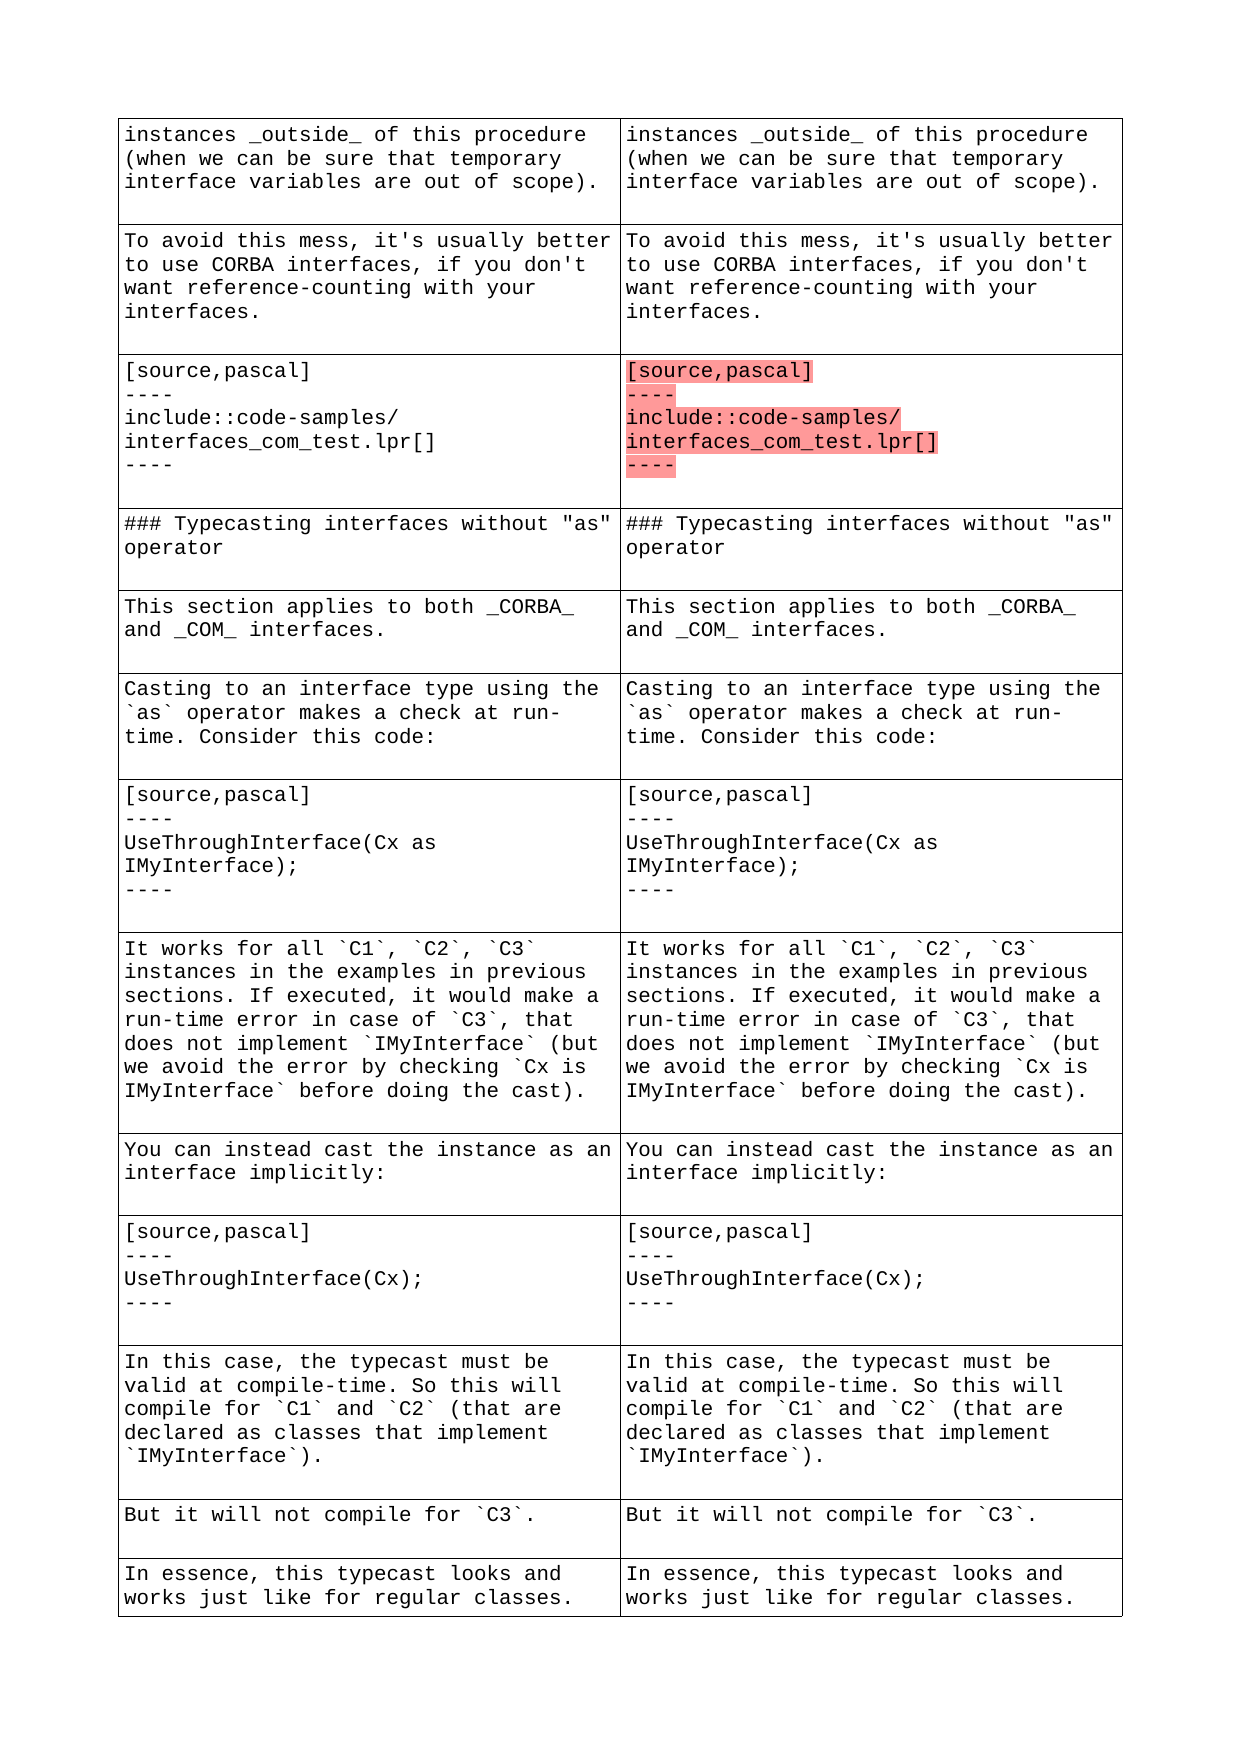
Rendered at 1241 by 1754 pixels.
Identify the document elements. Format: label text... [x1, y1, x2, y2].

table_cell It works for all `C1`, `C2`, `C3` instances in the examples in previous sections. If executed, it would make a run-time error in case of `C3`, that does not implement `IMyInterface` (but we avoid the error by checking `Cx is IMyInterface` before doing the cast). [621, 933, 1122, 1133]
table_cell [source,pascal] ---- UseThroughInterface(Cx as IMyInterface); ---- [119, 780, 620, 932]
table_cell ### Typecasting interfaces without "as" operator [119, 509, 620, 590]
table_cell You can instead cast the instance as an interface implicitly: [621, 1134, 1122, 1215]
table_cell In this case, the typecast must be valid at compile-time. So this will compile for `C1` and `C2` (that are declared as classes that implement `IMyInterface`). [119, 1346, 620, 1498]
table_cell Casting to an interface type using the `as` operator makes a check at run-time. Consider this code: [119, 674, 620, 779]
table_cell To avoid this mess, it's usually better to use CORBA interfaces, if you don't want reference-counting with your interfaces. [621, 225, 1122, 354]
table_cell In essence, this typecast looks and works just like for regular classes. [119, 1559, 620, 1616]
table_cell In essence, this typecast looks and works just like for regular classes. [621, 1559, 1122, 1616]
table_cell But it will not compile for `C3`. [621, 1500, 1122, 1557]
table_cell But it will not compile for `C3`. [119, 1500, 620, 1557]
table_cell [source,pascal] ---- UseThroughInterface(Cx); ---- [119, 1216, 620, 1345]
table_cell You can instead cast the instance as an interface implicitly: [119, 1134, 620, 1215]
table_cell [source,pascal] ---- include::code-samples/interfaces_com_test.lpr[] ---- [621, 355, 1122, 507]
table_cell In this case, the typecast must be valid at compile-time. So this will compile for `C1` and `C2` (that are declared as classes that implement `IMyInterface`). [621, 1346, 1122, 1498]
table_cell [source,pascal] ---- UseThroughInterface(Cx as IMyInterface); ---- [621, 780, 1122, 932]
table_cell instances _outside_ of this procedure (when we can be sure that temporary interface variables are out of scope). [621, 119, 1122, 224]
table_cell This section applies to both _CORBA_ and _COM_ interfaces. [621, 591, 1122, 672]
table_cell [source,pascal] ---- UseThroughInterface(Cx); ---- [621, 1216, 1122, 1345]
table_cell To avoid this mess, it's usually better to use CORBA interfaces, if you don't want reference-counting with your interfaces. [119, 225, 620, 354]
table_cell Casting to an interface type using the `as` operator makes a check at run-time. Consider this code: [621, 674, 1122, 779]
table_cell instances _outside_ of this procedure (when we can be sure that temporary interface variables are out of scope). [119, 119, 620, 224]
table_cell This section applies to both _CORBA_ and _COM_ interfaces. [119, 591, 620, 672]
table_cell ### Typecasting interfaces without "as" operator [621, 509, 1122, 590]
table_cell [source,pascal] ---- include::code-samples/interfaces_com_test.lpr[] ---- [119, 355, 620, 507]
table_cell It works for all `C1`, `C2`, `C3` instances in the examples in previous sections. If executed, it would make a run-time error in case of `C3`, that does not implement `IMyInterface` (but we avoid the error by checking `Cx is IMyInterface` before doing the cast). [119, 933, 620, 1133]
